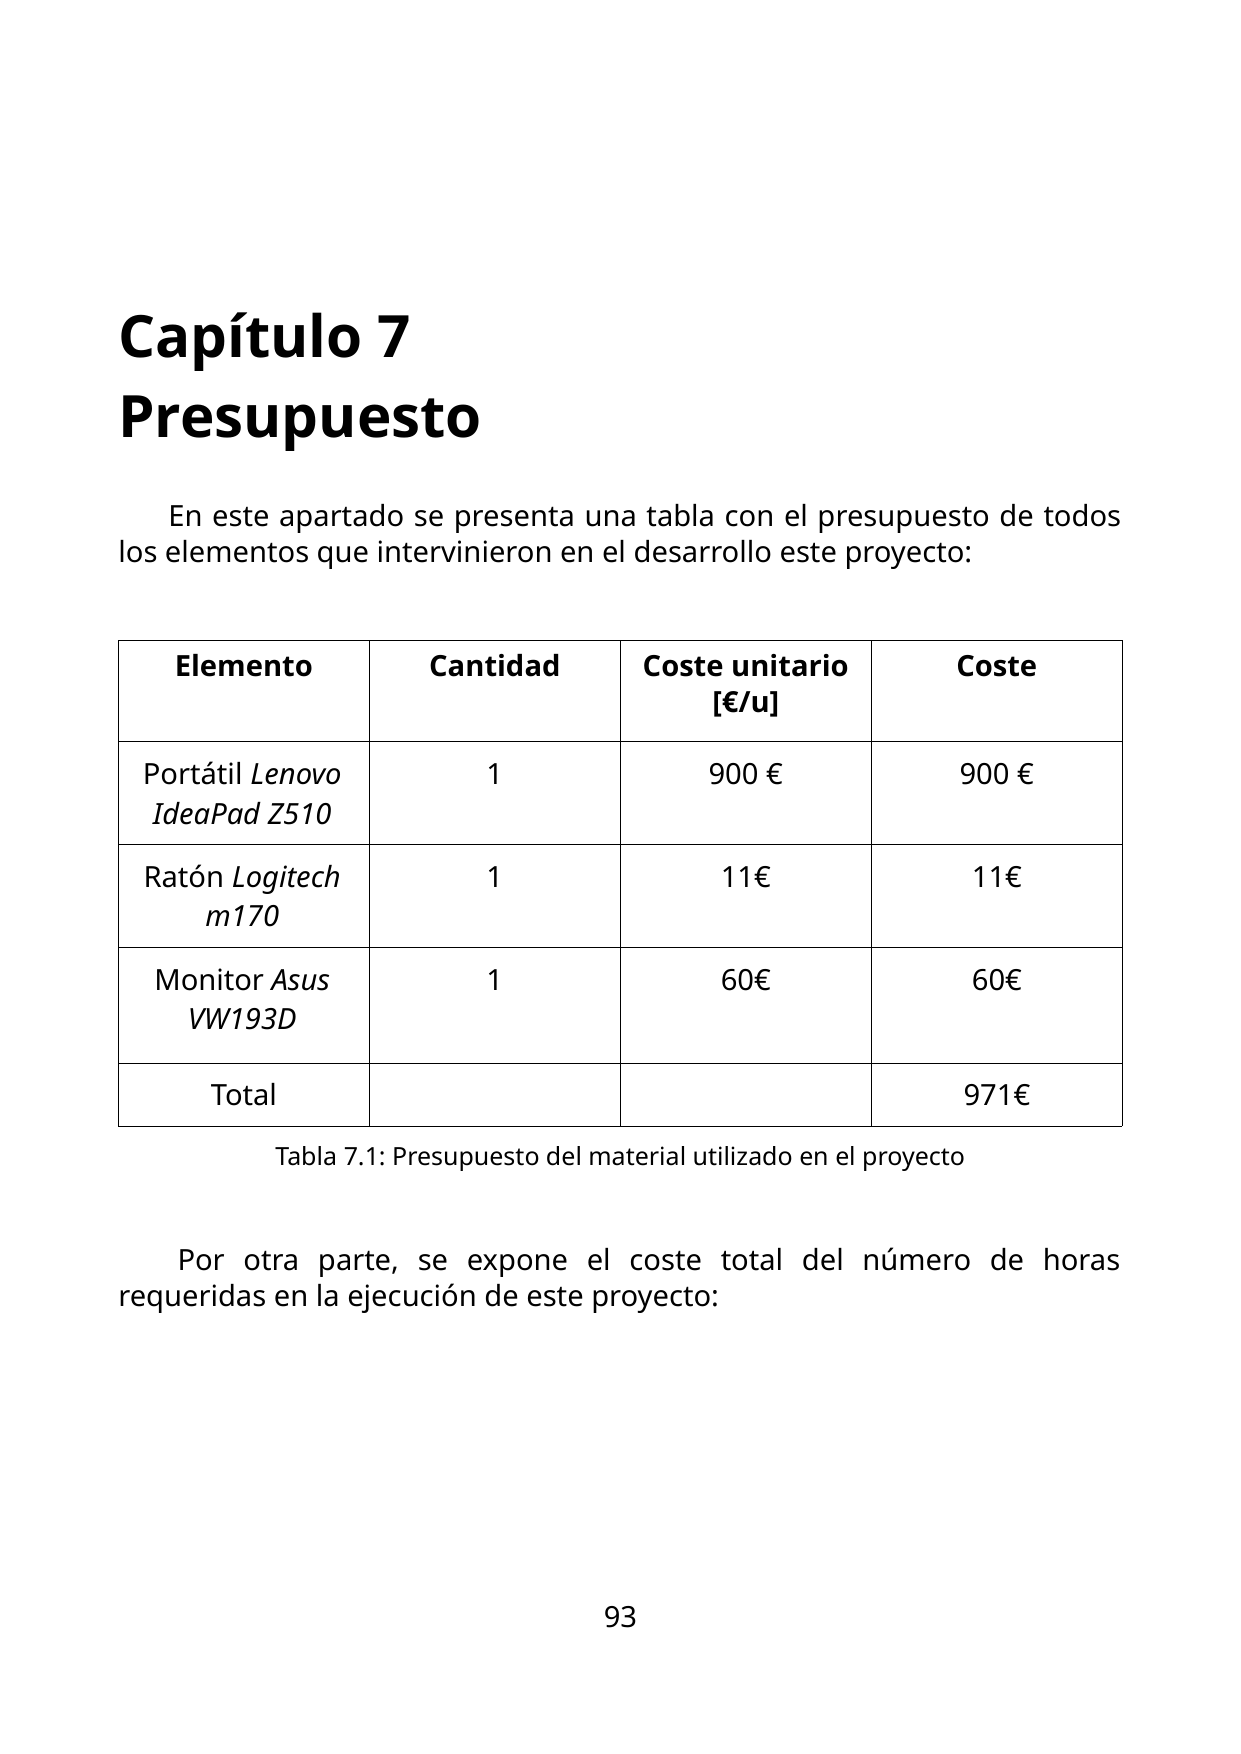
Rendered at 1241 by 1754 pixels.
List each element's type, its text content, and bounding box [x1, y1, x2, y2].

subtitle Presupuesto [118, 295, 1122, 454]
table_cell 60€ [872, 948, 1122, 1063]
table_cell 900 € [872, 742, 1122, 844]
table_cell Total [119, 1064, 369, 1126]
table_cell 1 [370, 845, 620, 947]
table_cell Ratón Logitech m170 [119, 845, 369, 947]
table_cell 900 € [621, 742, 871, 844]
table_cell 1 [370, 742, 620, 844]
table_header Coste [872, 641, 1122, 741]
table_cell [621, 1064, 871, 1126]
table_cell 60€ [621, 948, 871, 1063]
table_header Coste unitario [€/u] [621, 641, 871, 741]
text Por otra parte, se expone el coste total del número de horas requeridas en la ejecución de este proyecto: [118, 1239, 1122, 1314]
table_cell 11€ [621, 845, 871, 947]
table_cell 11€ [872, 845, 1122, 947]
table_header Cantidad [370, 641, 620, 741]
table_cell [370, 1064, 620, 1126]
table_cell 971€ [872, 1064, 1122, 1126]
table_header Elemento [119, 641, 369, 741]
table_cell Monitor Asus VW193D [119, 948, 369, 1063]
table_cell 1 [370, 948, 620, 1063]
text Tabla 7.1: Presupuesto del material utilizado en el proyecto [118, 1138, 1122, 1172]
text En este apartado se presenta una tabla con el presupuesto de todos los elementos que intervinieron en el desarrollo este proyecto: [118, 496, 1122, 571]
table_cell Portátil Lenovo IdeaPad Z510 [119, 742, 369, 844]
